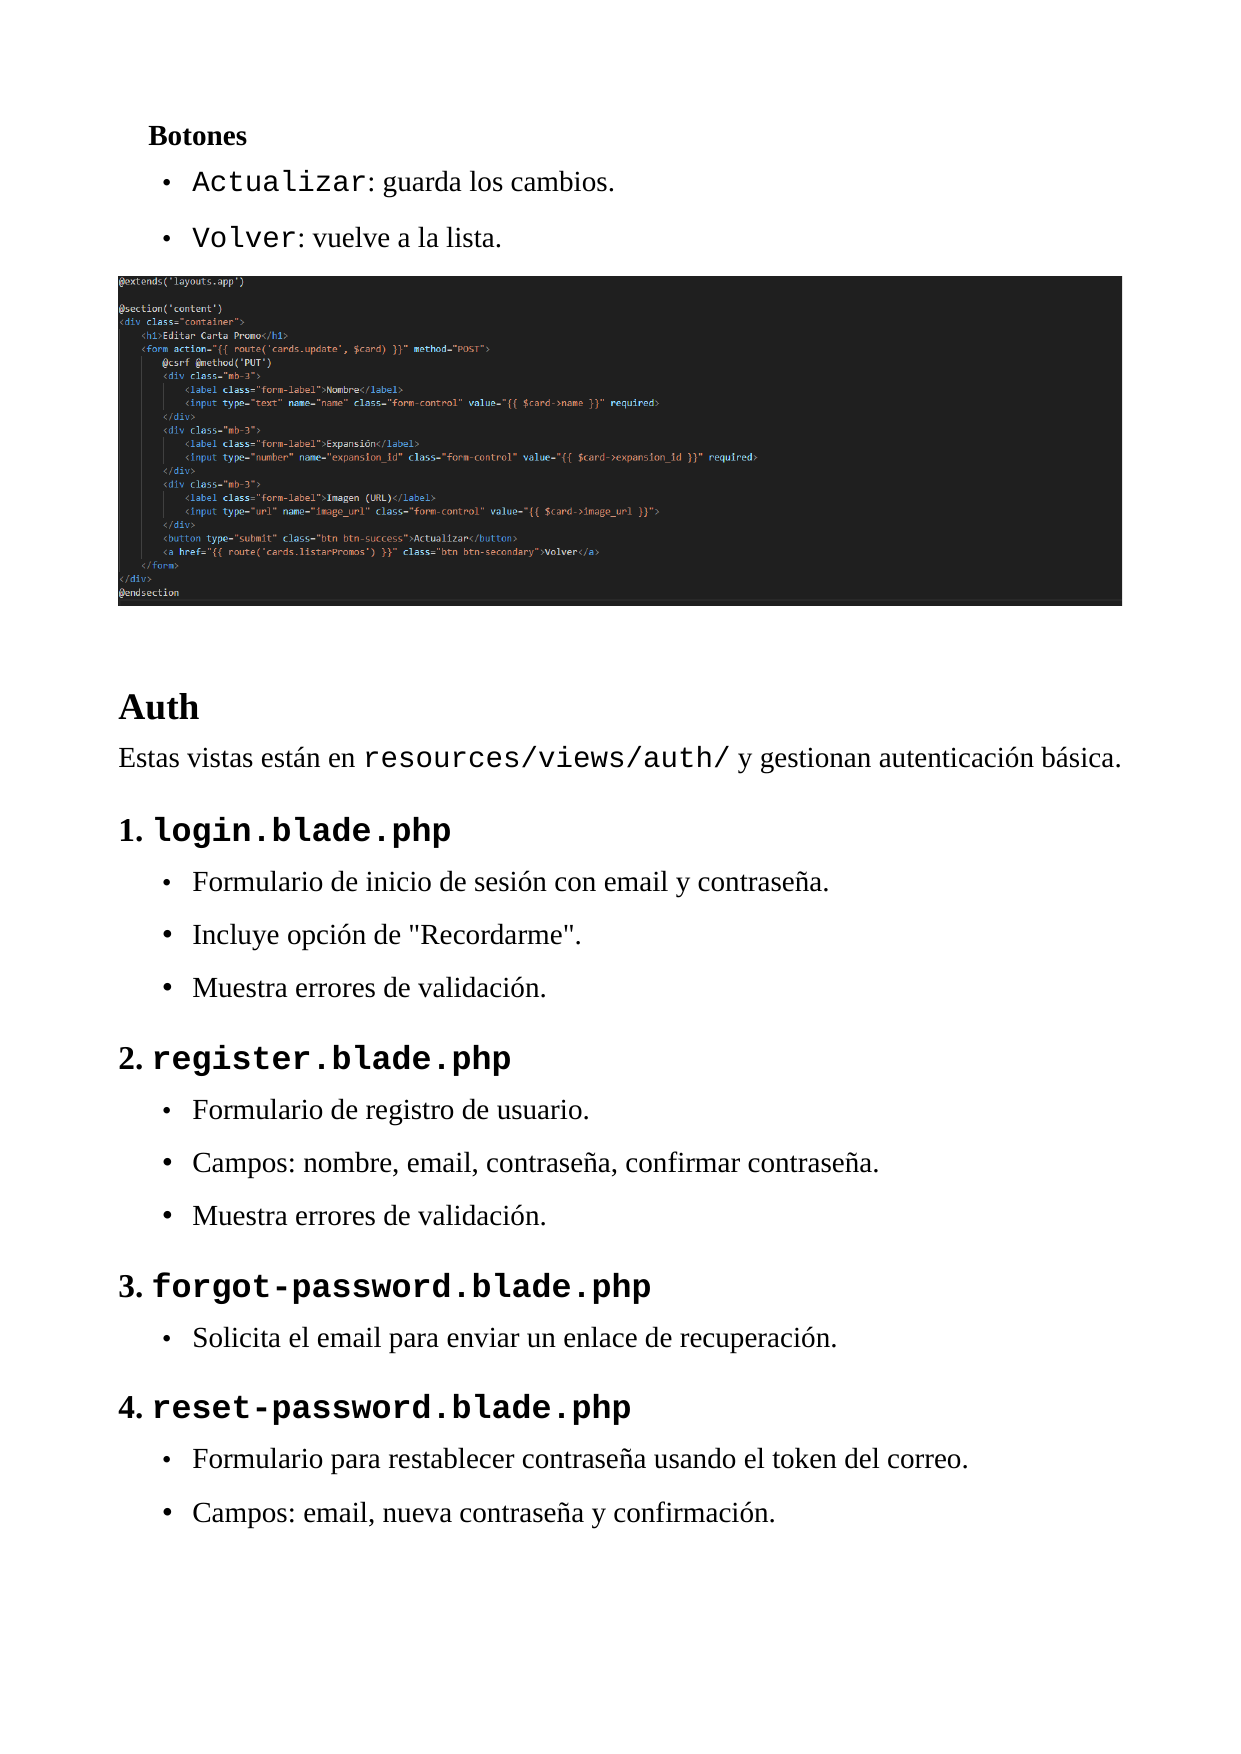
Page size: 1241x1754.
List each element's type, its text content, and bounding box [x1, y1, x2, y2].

subtitle 3. forgot-password.blade.php [118, 1266, 1122, 1308]
subtitle 4. reset-password.blade.php [118, 1388, 1122, 1429]
subtitle 🎯 Botones [118, 118, 1122, 152]
list Solicita el email para enviar un enlace de recuperación. [162, 1320, 1122, 1354]
list Campos: nombre, email, contraseña, confirmar contraseña. [162, 1145, 1122, 1179]
list Muestra errores de validación. [162, 1198, 1122, 1232]
list Actualizar: guarda los cambios. [162, 164, 1122, 200]
list Volver: vuelve a la lista. [162, 220, 1122, 256]
list Incluye opción de "Recordarme". [162, 917, 1122, 951]
text Estas vistas están en resources/views/auth/ y gestionan autenticación básica. [118, 740, 1122, 776]
subtitle 2. register.blade.php [118, 1038, 1122, 1080]
list Formulario de inicio de sesión con email y contraseña. [162, 864, 1122, 898]
picture [118, 276, 1123, 606]
list Formulario de registro de usuario. [162, 1092, 1122, 1126]
subtitle Auth [118, 684, 1122, 727]
subtitle 1. login.blade.php [118, 811, 1122, 852]
list Muestra errores de validación. [162, 971, 1122, 1004]
list Campos: email, nueva contraseña y confirmación. [162, 1495, 1122, 1528]
list Formulario para restablecer contraseña usando el token del correo. [162, 1442, 1122, 1475]
